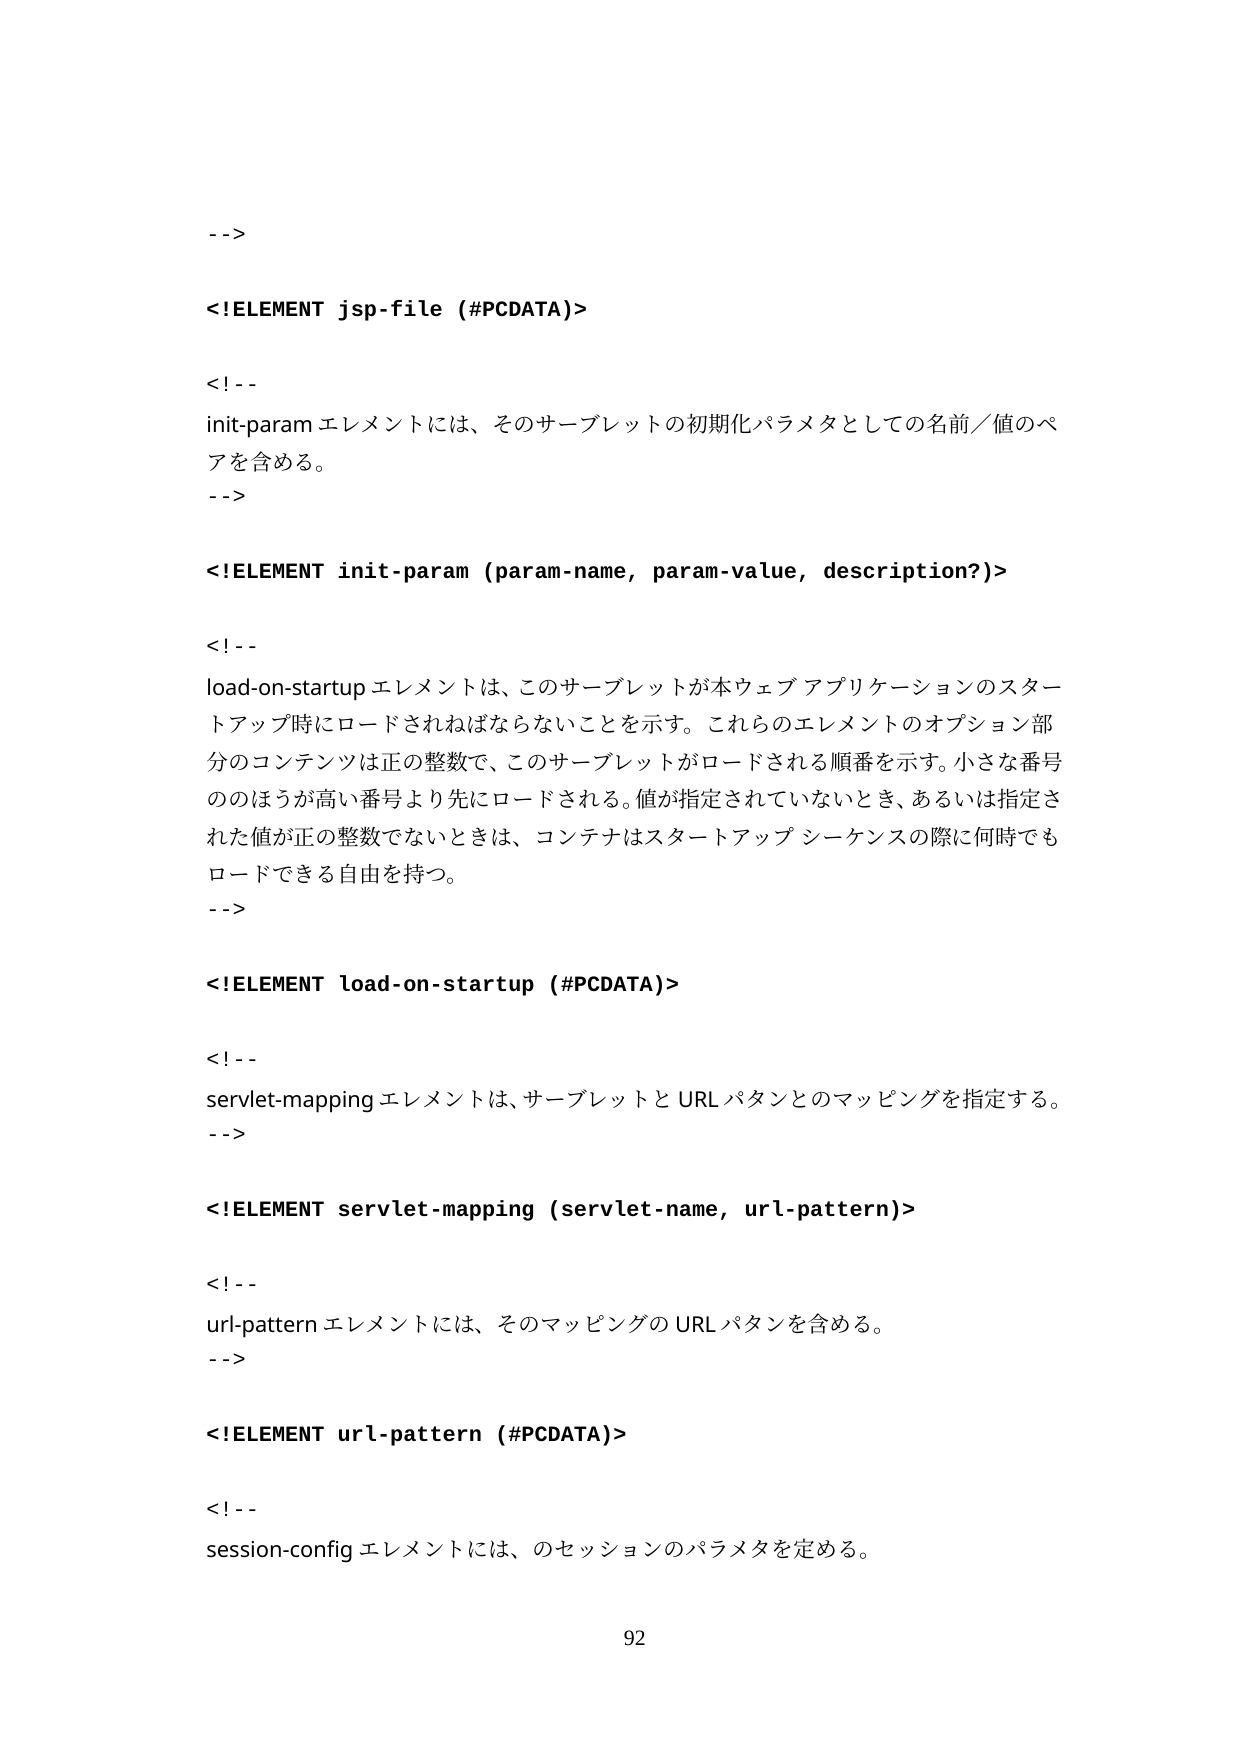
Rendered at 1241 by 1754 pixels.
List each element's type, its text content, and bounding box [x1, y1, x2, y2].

text --> [206, 1342, 1063, 1379]
text <!ELEMENT jsp-file (#PCDATA)> [206, 292, 1063, 329]
text load-on-startupエレメントは、このサーブレットが本ウェブ アプリケーションのスタートアップ時にロードされねばならないことを示す。これらのエレメントのオプション部分のコンテンツは正の整数で、このサーブレットがロードされる順番を示す。小さな番号ののほうが高い番号より先にロードされる。値が指定されていないとき、あるいは指定された値が正の整数でないときは、コンテナはスタートアップ シーケンスの際に何時でもロードできる自由を持つ。 [206, 667, 1063, 892]
text --> [206, 1117, 1063, 1154]
text --> [206, 217, 1063, 254]
text <!-- [206, 367, 1063, 404]
text <!-- [206, 1267, 1063, 1304]
text <!ELEMENT url-pattern (#PCDATA)> [206, 1417, 1063, 1454]
text session-configエレメントには、のセッションのパラメタを定める。 [206, 1529, 1063, 1567]
text url-patternエレメントには、そのマッピングのURLパタンを含める。 [206, 1304, 1063, 1342]
text <!-- [206, 1042, 1063, 1079]
text <!ELEMENT init-param (param-name, param-value, description?)> [206, 554, 1063, 592]
text <!-- [206, 1492, 1063, 1529]
text --> [206, 479, 1063, 517]
text init-paramエレメントには、そのサーブレットの初期化パラメタとしての名前／値のペアを含める。 [206, 404, 1063, 479]
text <!ELEMENT load-on-startup (#PCDATA)> [206, 967, 1063, 1004]
text servlet-mappingエレメントは、サーブレットとURLパタンとのマッピングを指定する。 [206, 1079, 1063, 1117]
text <!ELEMENT servlet-mapping (servlet-name, url-pattern)> [206, 1192, 1063, 1229]
text <!-- [206, 629, 1063, 667]
text --> [206, 892, 1063, 929]
